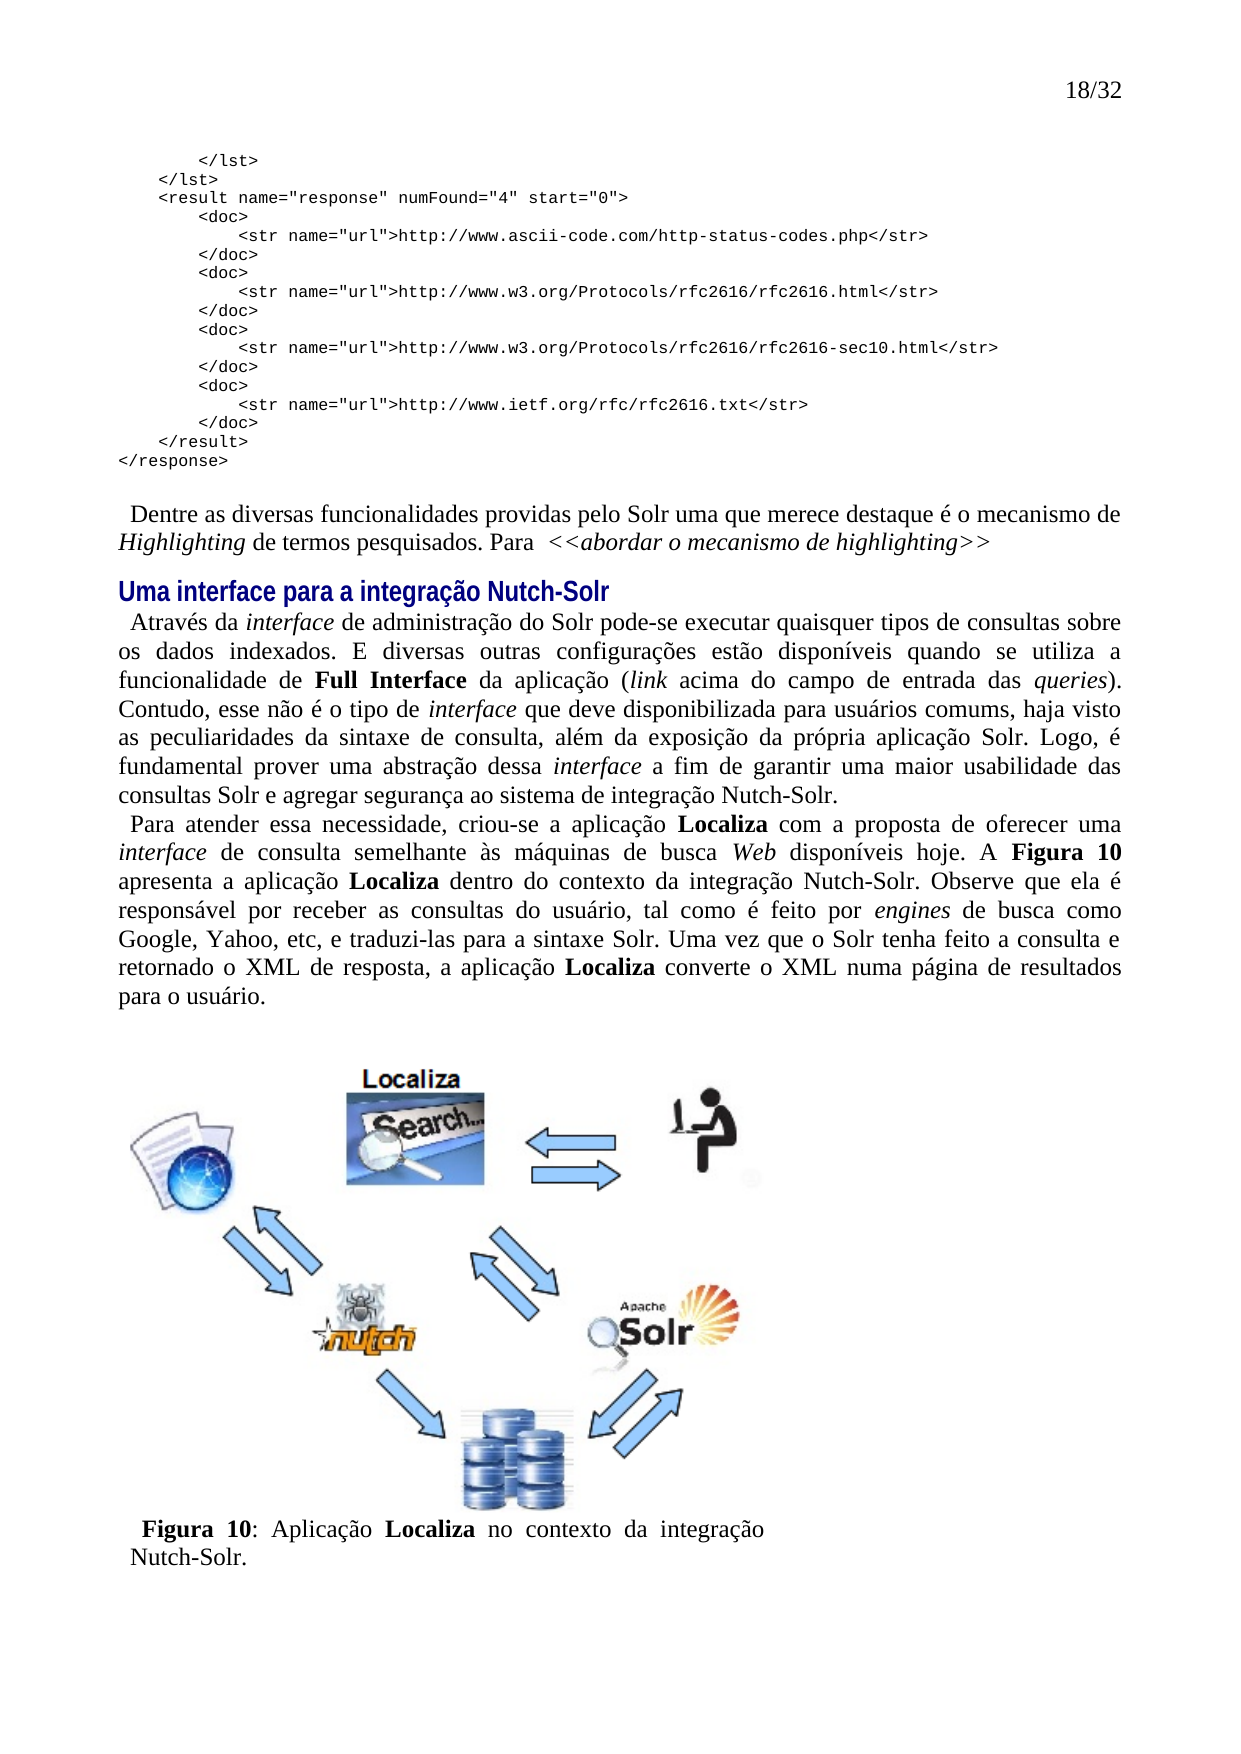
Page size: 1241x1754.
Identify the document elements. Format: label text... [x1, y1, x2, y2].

text Através da interface de administração do Solr pode-se executar quaisquer tipos de consultas sobre os dados indexados. E diversas outras configurações estão disponíveis quando se utiliza a funcionalidade de Full Interface da aplicação (link acima do campo de entrada das queries). Contudo, esse não é o tipo de interface que deve disponibilizada para usuários comums, haja visto as peculiaridades da sintaxe de consulta, além da exposição da própria aplicação Solr. Logo, é fundamental prover uma abstração dessa interface a fim de garantir uma maior usabilidade das consultas Solr e agregar segurança ao sistema de integração Nutch-Solr. [118, 607, 1122, 809]
text Uma interface para a integração Nutch-Solr [118, 574, 1122, 607]
list </doc> [118, 301, 1122, 320]
list <doc> [118, 376, 1122, 395]
text Para atender essa necessidade, criou-se a aplicação Localiza com a proposta de oferecer uma interface de consulta semelhante às máquinas de busca Web disponíveis hoje. A Figura 10 apresenta a aplicação Localiza dentro do contexto da integração Nutch-Solr. Observe que ela é responsável por receber as consultas do usuário, tal como é feito por engines de busca como Google, Yahoo, etc, e traduzi-las para a sintaxe Solr. Uma vez que o Solr tenha feito a consulta e retornado o XML de resposta, a aplicação Localiza converte o XML numa página de resultados para o usuário. [118, 809, 1122, 1010]
picture [129, 1057, 765, 1514]
list </doc> [118, 414, 1122, 432]
list <str name="url">http://www.ascii-code.com/http-status-codes.php</str> [118, 226, 1122, 245]
list </result> [118, 432, 1122, 451]
list </lst> [118, 151, 1122, 170]
text Dentre as diversas funcionalidades providas pelo Solr uma que merece destaque é o mecanismo de Highlighting de termos pesquisados. Para <<abordar o mecanismo de highlighting>> [118, 499, 1122, 556]
list <doc> [118, 320, 1122, 339]
list </response> [118, 451, 1122, 470]
list <doc> [118, 264, 1122, 282]
list </lst> [118, 170, 1122, 189]
list <doc> [118, 207, 1122, 226]
list </doc> [118, 357, 1122, 376]
list </doc> [118, 245, 1122, 264]
list <result name="response" numFound="4" start="0"> [118, 189, 1122, 207]
text Figura 10: Aplicação Localiza no contexto da integração Nutch-Solr. [130, 1514, 764, 1571]
list <str name="url">http://www.ietf.org/rfc/rfc2616.txt</str> [118, 395, 1122, 414]
list <str name="url">http://www.w3.org/Protocols/rfc2616/rfc2616.html</str> [118, 282, 1122, 301]
list <str name="url">http://www.w3.org/Protocols/rfc2616/rfc2616-sec10.html</str> [118, 339, 1122, 357]
